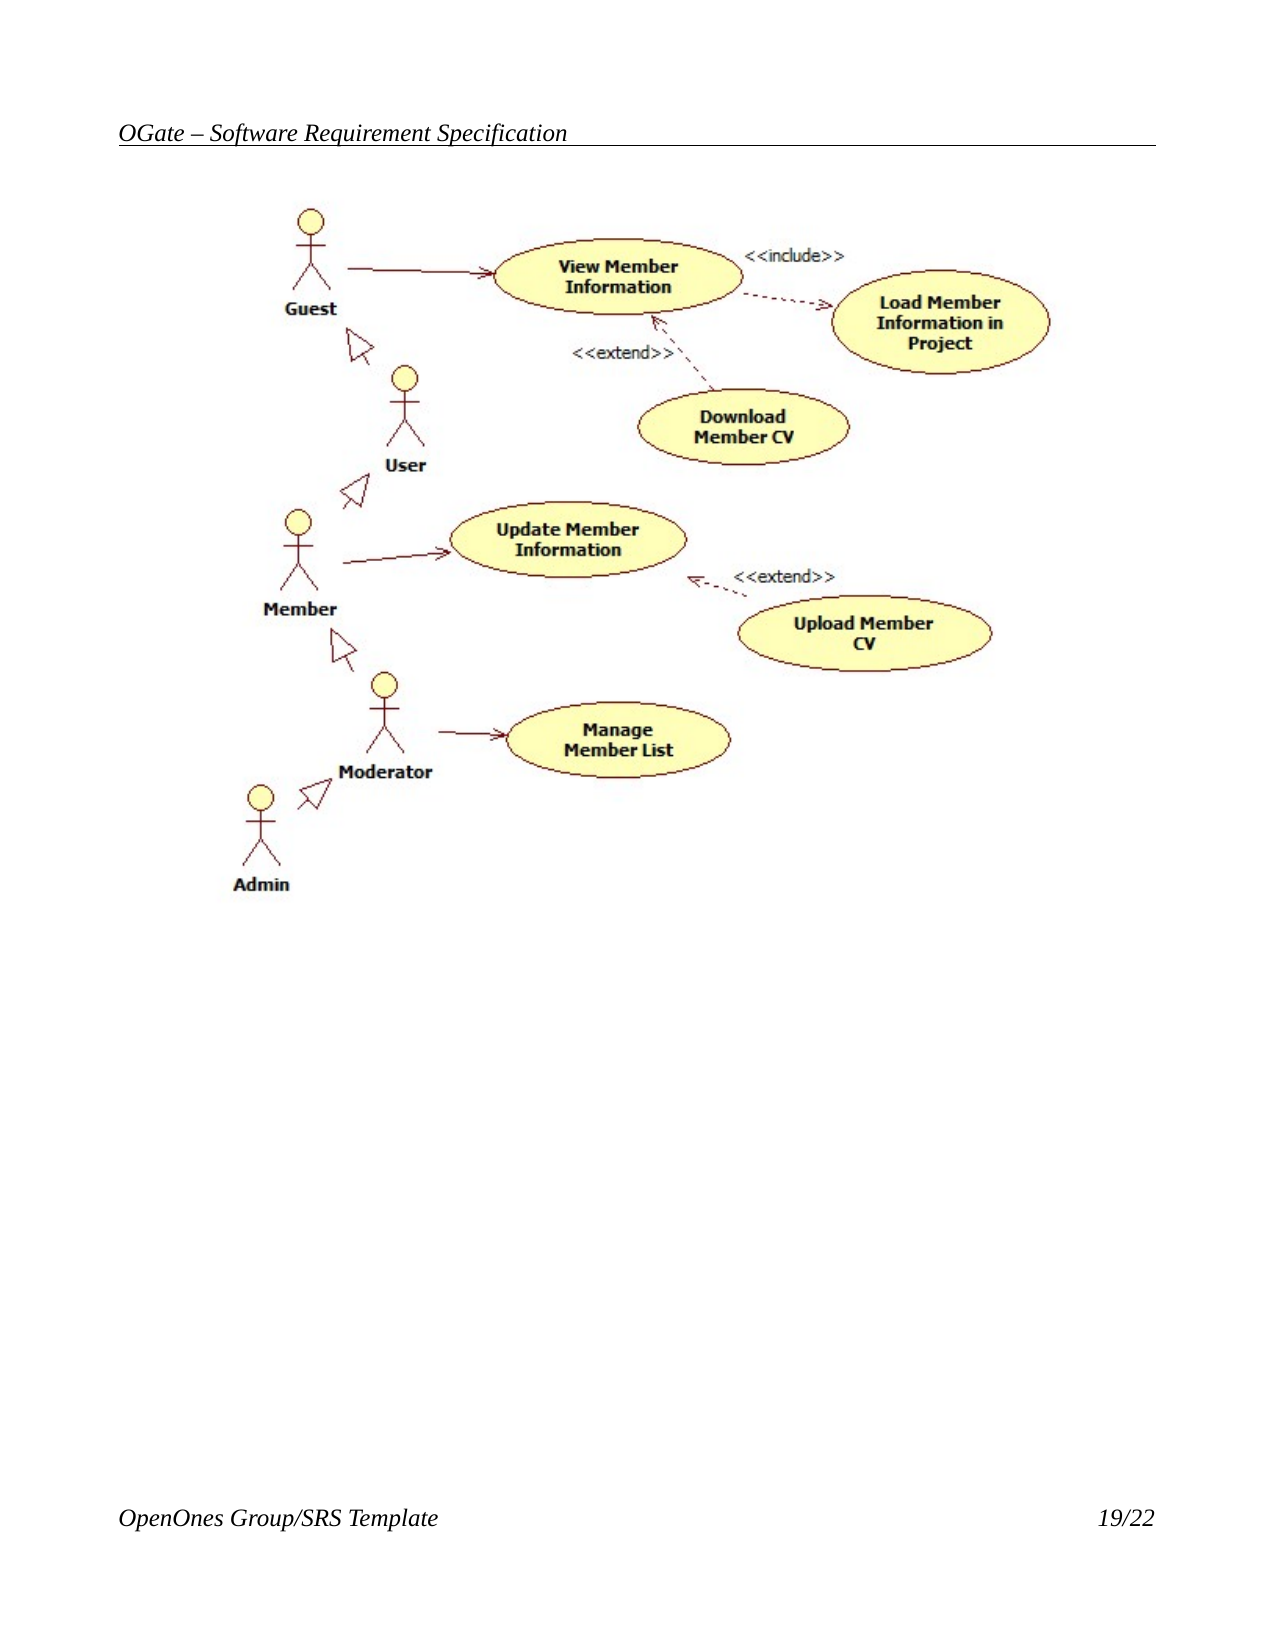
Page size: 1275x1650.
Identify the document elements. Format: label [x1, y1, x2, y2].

picture [193, 176, 1082, 935]
